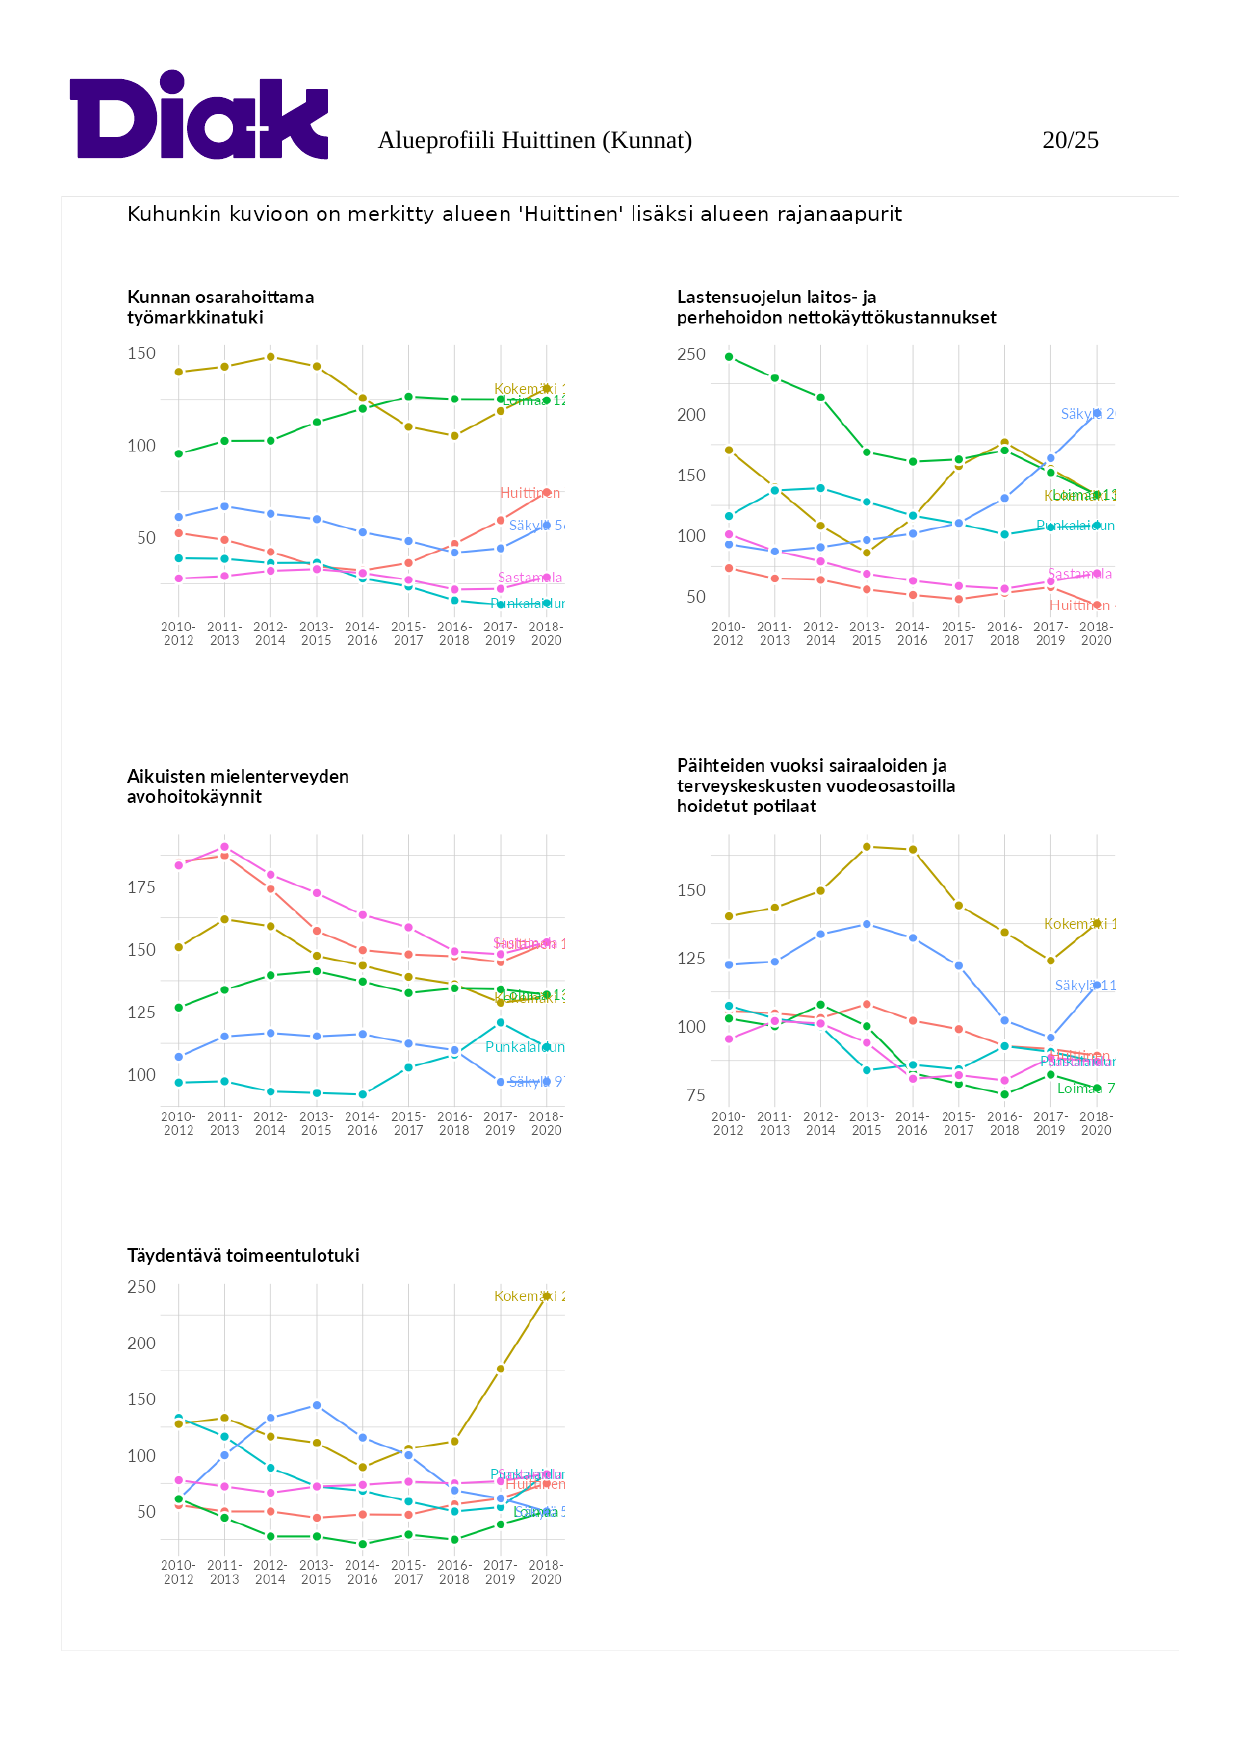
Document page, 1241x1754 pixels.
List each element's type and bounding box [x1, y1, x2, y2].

picture [61, 196, 1179, 1651]
